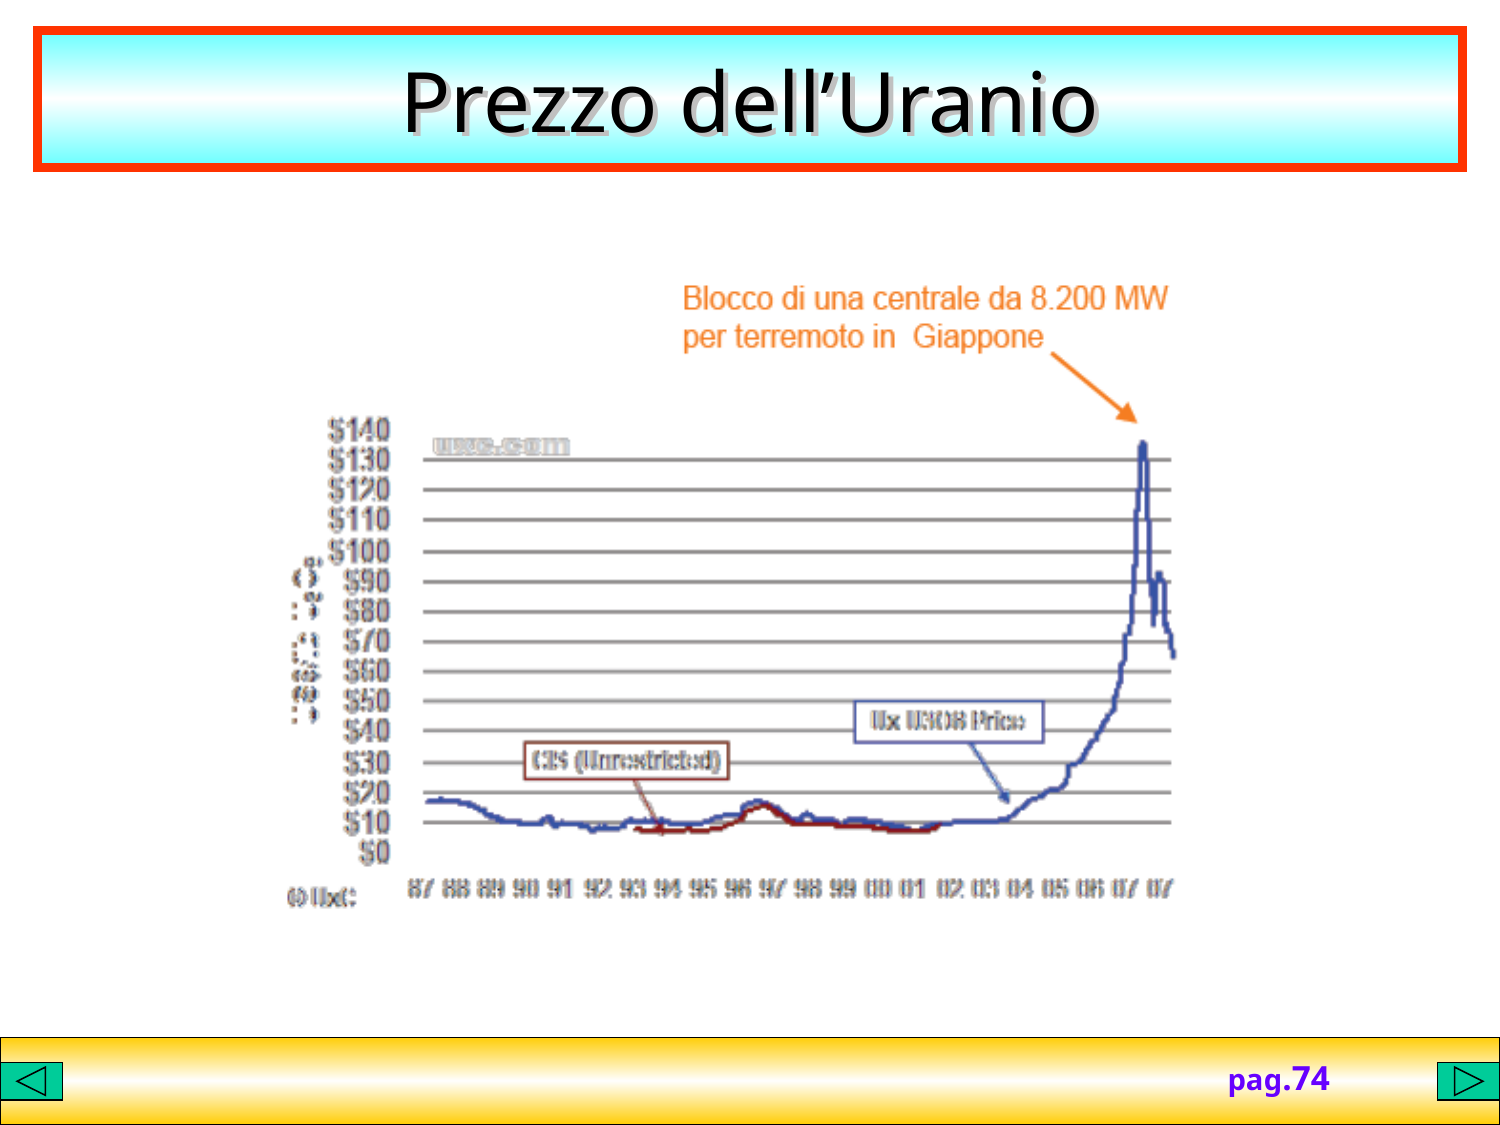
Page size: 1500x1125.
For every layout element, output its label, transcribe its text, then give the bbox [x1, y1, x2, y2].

title Prezzo dell’Uranio [37, 30, 1463, 168]
picture [183, 262, 1250, 923]
